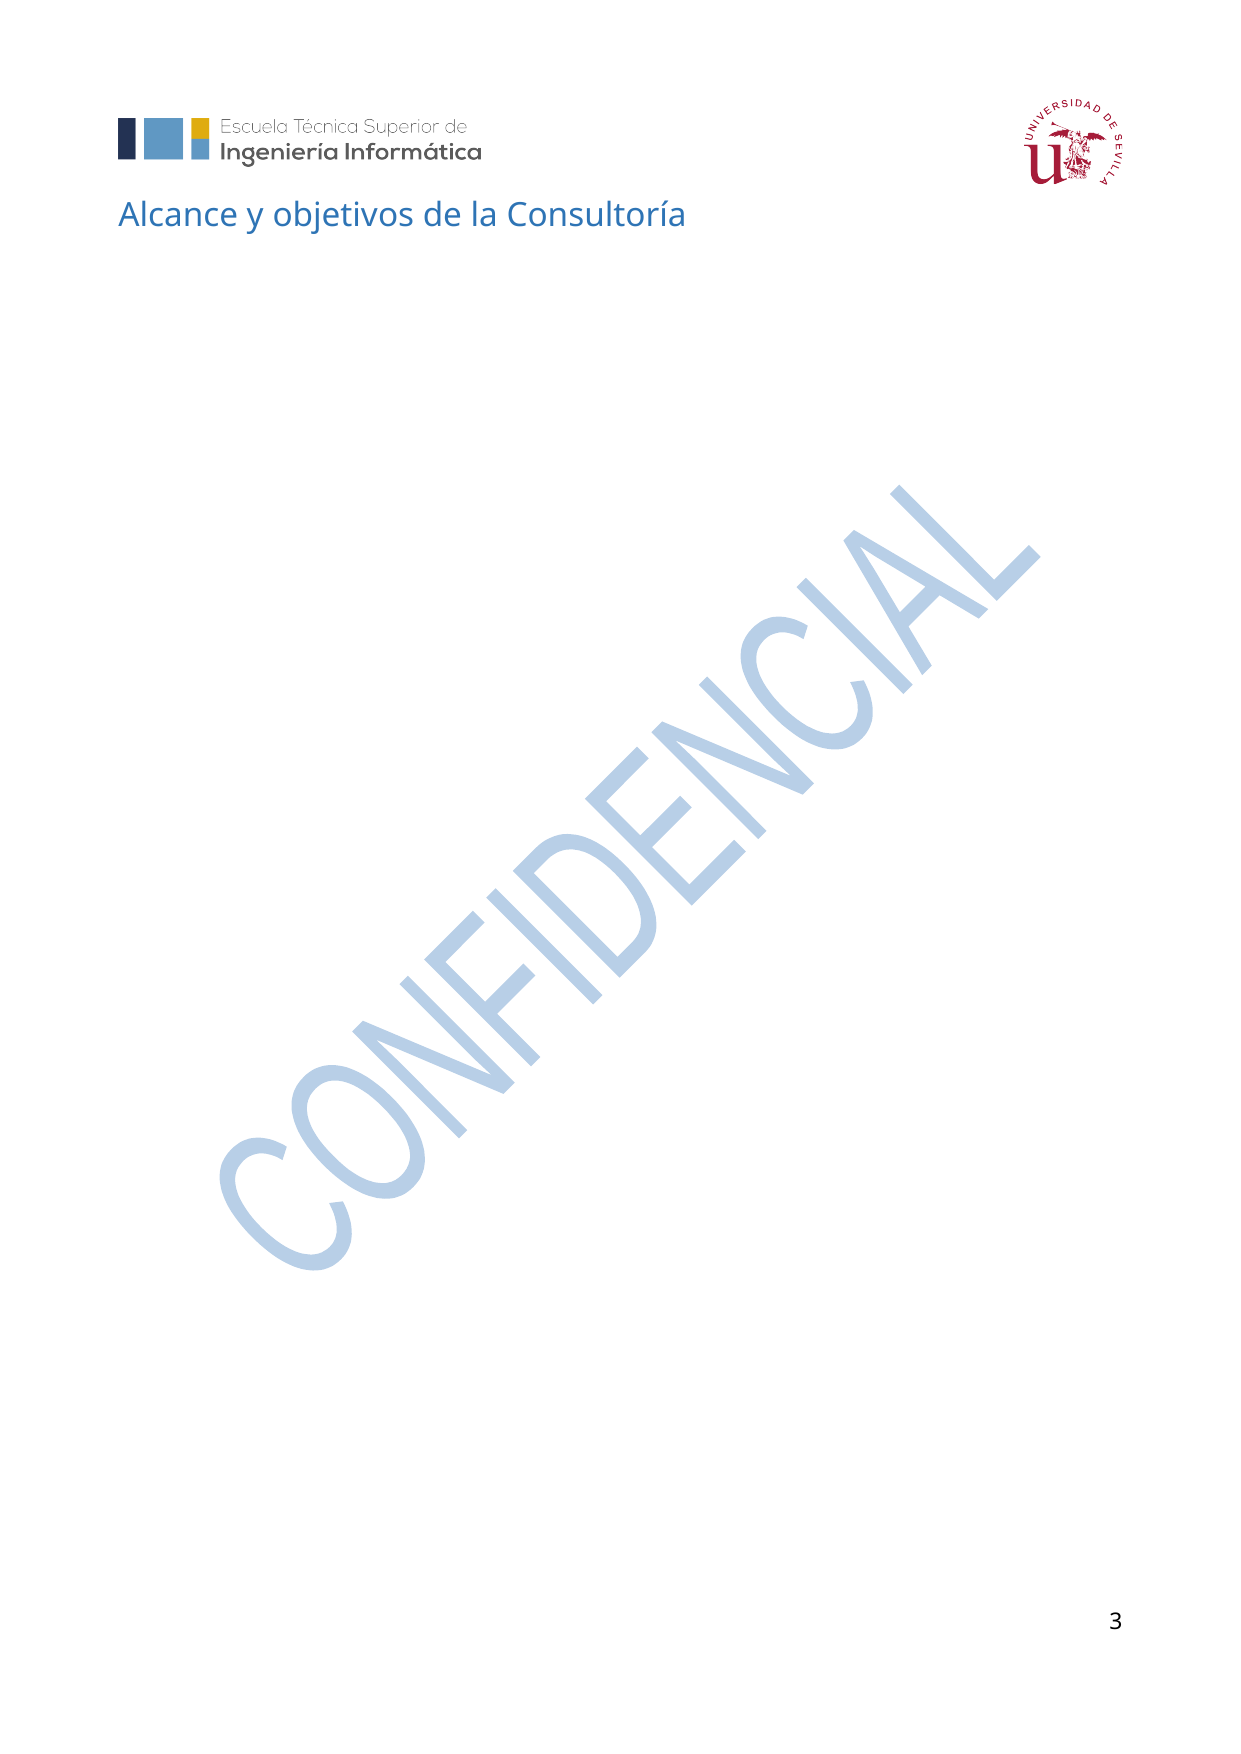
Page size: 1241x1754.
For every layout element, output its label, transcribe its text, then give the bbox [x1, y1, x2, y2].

picture [1024, 99, 1123, 185]
picture [118, 118, 481, 167]
subtitle Alcance y objetivos de la Consultoría [118, 191, 1122, 236]
